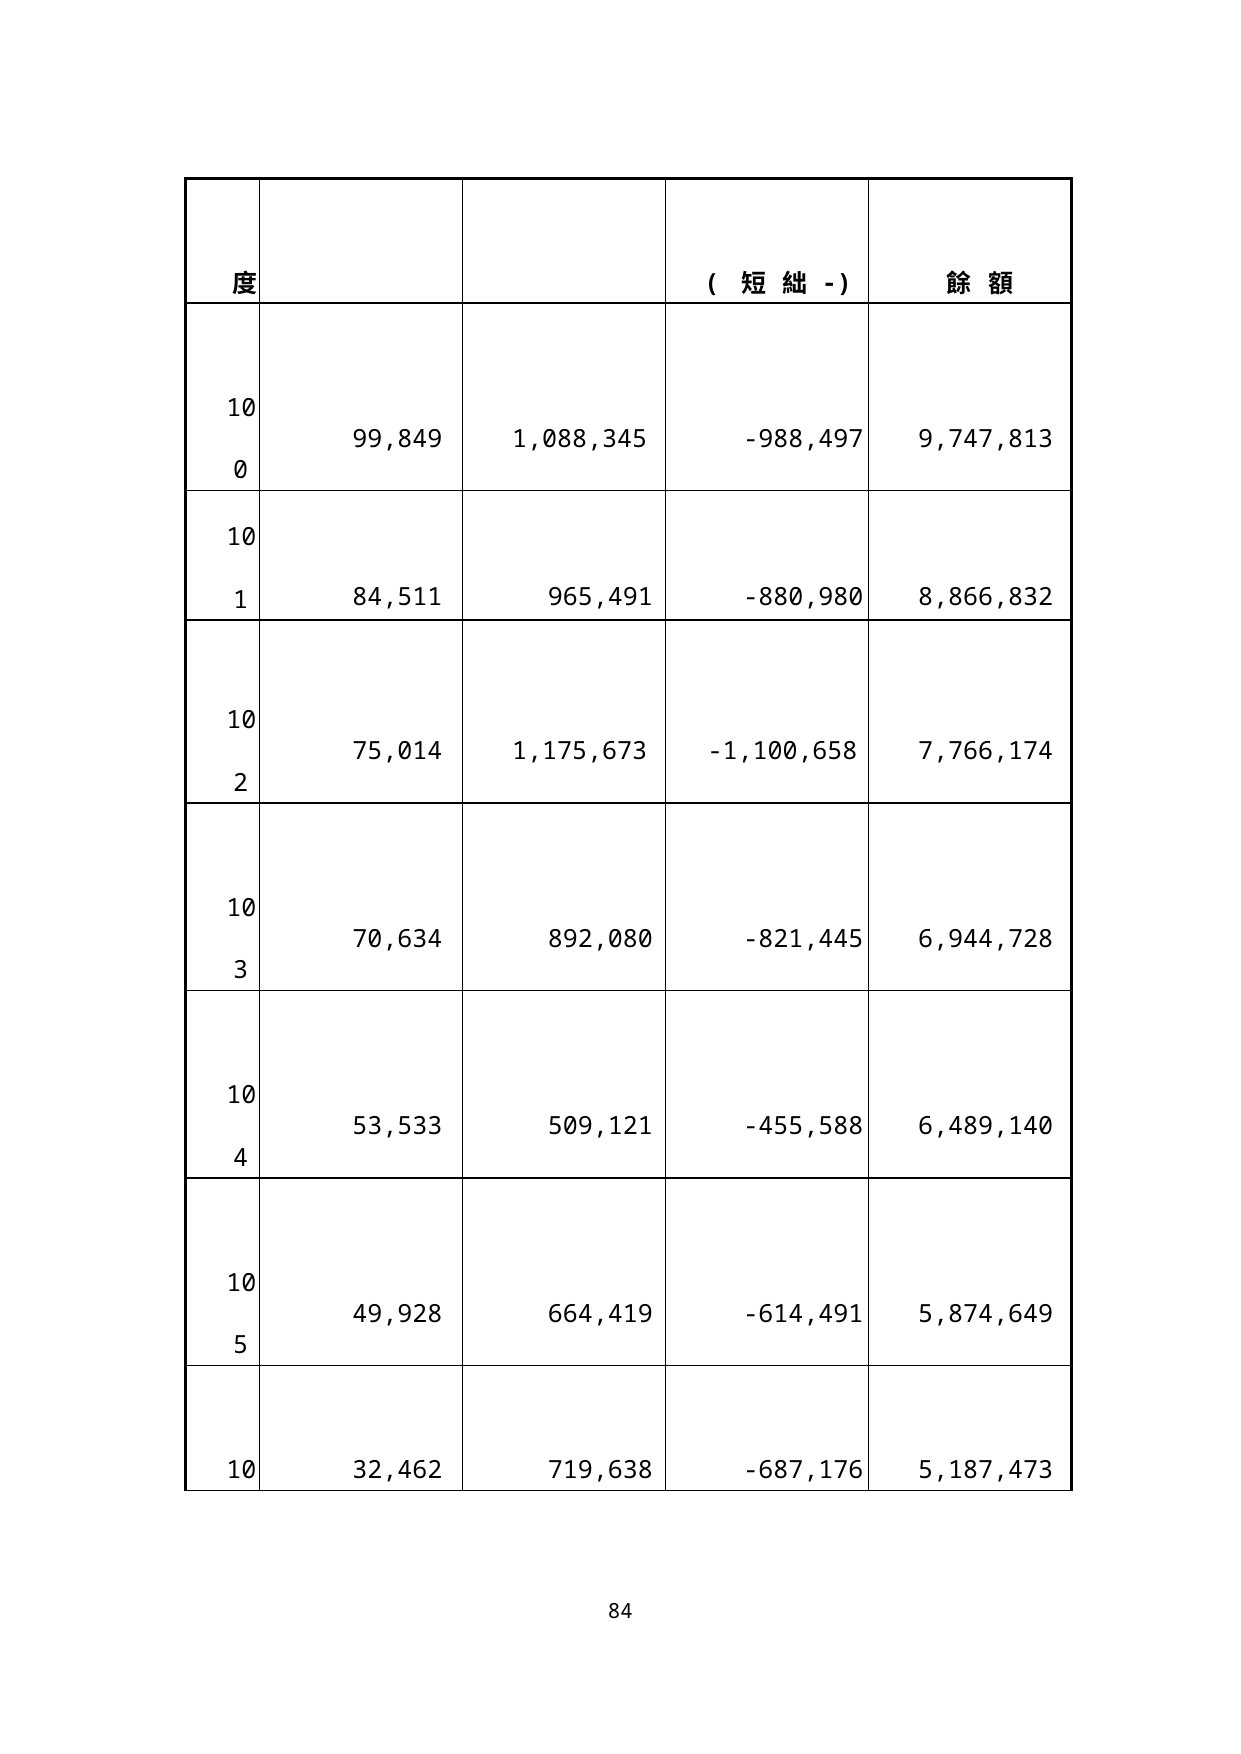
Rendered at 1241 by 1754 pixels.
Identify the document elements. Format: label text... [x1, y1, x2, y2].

table_header (短絀-) [666, 180, 868, 302]
table_header [260, 180, 462, 302]
table_cell -988,497 [666, 304, 868, 490]
table_cell -880,980 [666, 491, 868, 619]
table_cell 8,866,832 [869, 491, 1070, 619]
table_cell 75,014 [260, 621, 462, 802]
table_header 度 [187, 180, 259, 302]
table_cell -614,491 [666, 1179, 868, 1365]
table_cell 1,088,345 [463, 304, 665, 490]
table_cell 70,634 [260, 804, 462, 990]
table_cell -1,100,658 [666, 621, 868, 802]
table_cell 5,187,473 [869, 1366, 1070, 1490]
table_cell 965,491 [463, 491, 665, 619]
table_cell 1,175,673 [463, 621, 665, 802]
table_cell 6,944,728 [869, 804, 1070, 990]
table_cell 32,462 [260, 1366, 462, 1490]
table_cell -687,176 [666, 1366, 868, 1490]
table_cell 9,747,813 [869, 304, 1070, 490]
table_cell 84,511 [260, 491, 462, 619]
table_cell 105 [187, 1179, 259, 1365]
table_cell 892,080 [463, 804, 665, 990]
table_cell 100 [187, 304, 259, 490]
table_cell 10 [187, 1366, 259, 1490]
table_cell 719,638 [463, 1366, 665, 1490]
table_cell 99,849 [260, 304, 462, 490]
table_cell 5,874,649 [869, 1179, 1070, 1365]
table_cell 101 [187, 491, 259, 619]
table_cell -455,588 [666, 991, 868, 1177]
table_cell 53,533 [260, 991, 462, 1177]
table_cell 49,928 [260, 1179, 462, 1365]
table_cell 664,419 [463, 1179, 665, 1365]
table_header 餘額 [869, 180, 1070, 302]
table_cell 104 [187, 991, 259, 1177]
table_cell 103 [187, 804, 259, 990]
table_cell -821,445 [666, 804, 868, 990]
table_cell 509,121 [463, 991, 665, 1177]
table_header [463, 180, 665, 302]
table_cell 7,766,174 [869, 621, 1070, 802]
table_cell 102 [187, 621, 259, 802]
table_cell 6,489,140 [869, 991, 1070, 1177]
